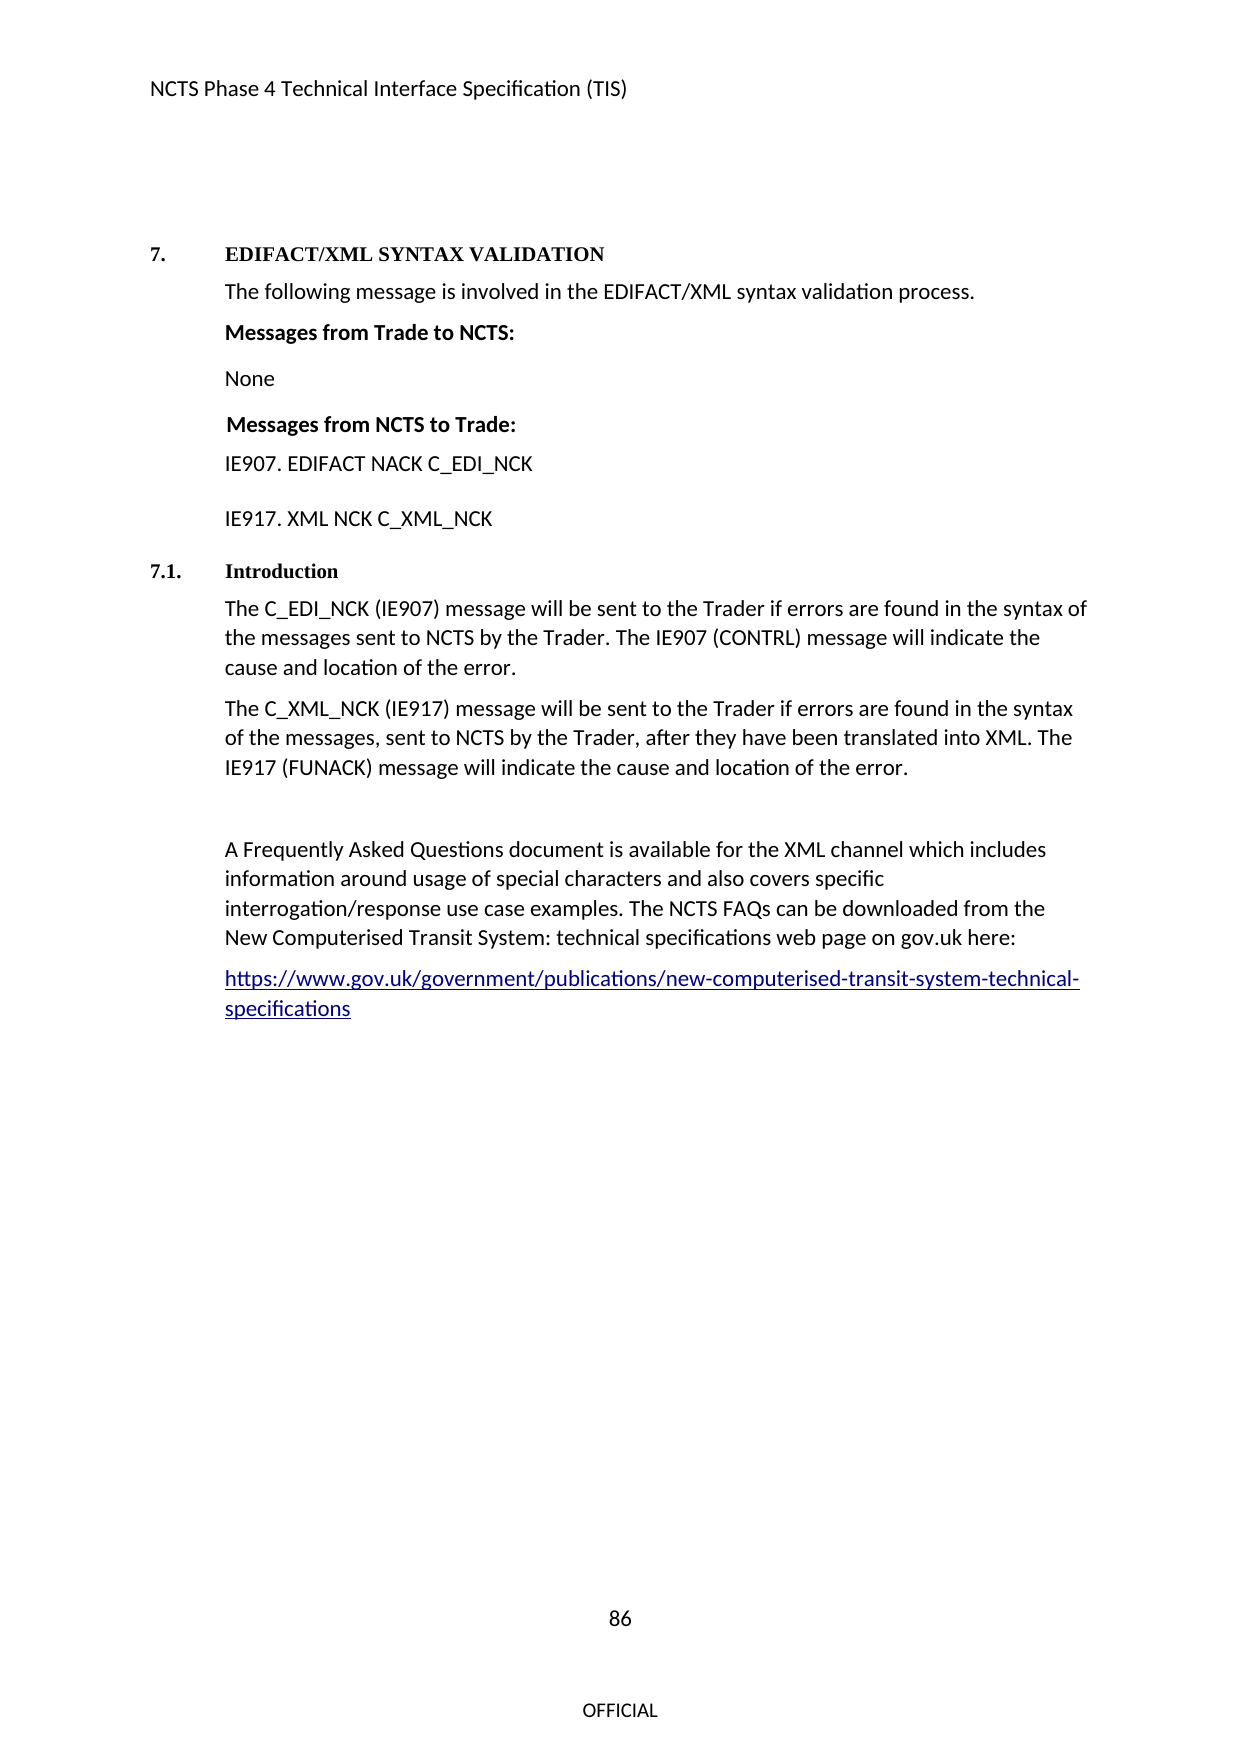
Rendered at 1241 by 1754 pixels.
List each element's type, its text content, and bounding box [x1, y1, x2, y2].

text A Frequently Asked Questions document is available for the XML channel which includes information around usage of special characters and also covers specific interrogation/response use case examples. The NCTS FAQs can be downloaded from the New Computerised Transit System: technical specifications web page on gov.uk here: [224, 835, 1089, 951]
text IE917. XML NCK C_XML_NCK [224, 504, 618, 532]
text The C_XML_NCK (IE917) message will be sent to the Trader if errors are found in the syntax of the messages, sent to NCTS by the Trader, after they have been translated into XML. The IE917 (FUNACK) message will indicate the cause and location of the error. [224, 694, 1089, 781]
text Messages from NCTS to Trade: [226, 410, 1090, 438]
text The following message is involved in the EDIFACT/XML syntax validation process. [224, 277, 1089, 305]
text https://www.gov.uk/government/publications/new-computerised-transit-system-technical-specifications [224, 964, 1089, 1022]
text None [150, 364, 1090, 392]
text IE907. EDIFACT NACK C_EDI_NCK [224, 449, 618, 477]
subtitle Introduction [150, 559, 1090, 583]
text Messages from Trade to NCTS: [150, 318, 1090, 346]
subtitle EDIFACT/XML SYNTAX VALIDATION [150, 242, 1090, 266]
text The C_EDI_NCK (IE907) message will be sent to the Trader if errors are found in the syntax of the messages sent to NCTS by the Trader. The IE907 (CONTRL) message will indicate the cause and location of the error. [224, 594, 1089, 681]
